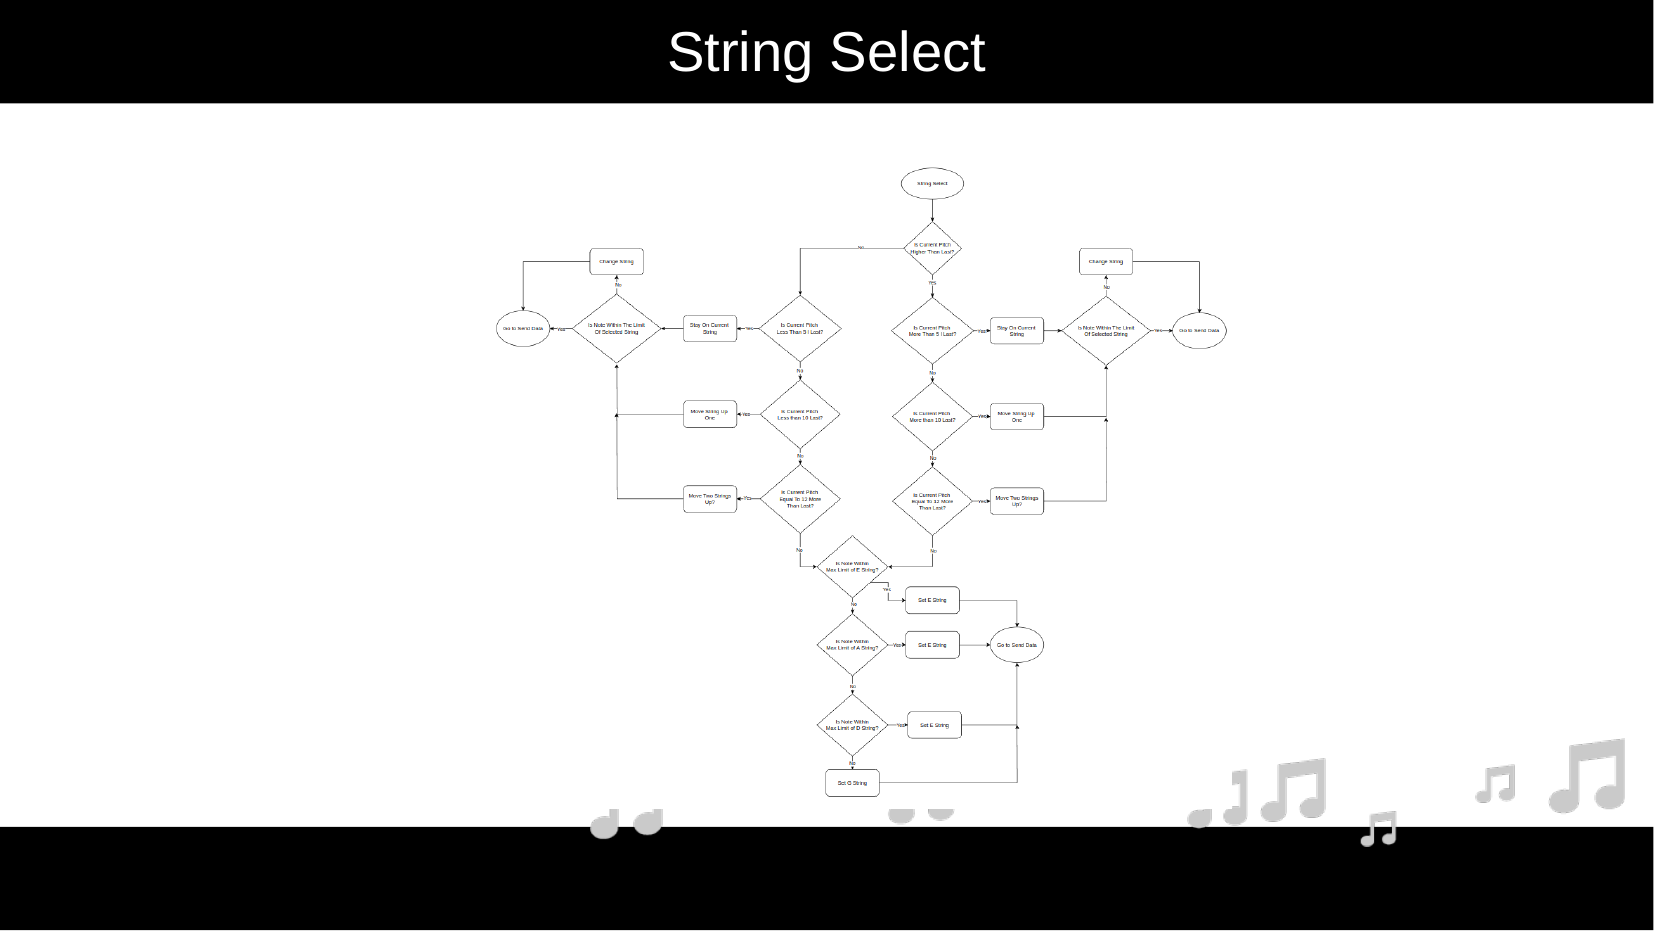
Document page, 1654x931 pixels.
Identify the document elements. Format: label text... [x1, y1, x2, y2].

title String Select [59, 6, 1595, 98]
picture [487, 149, 1232, 809]
